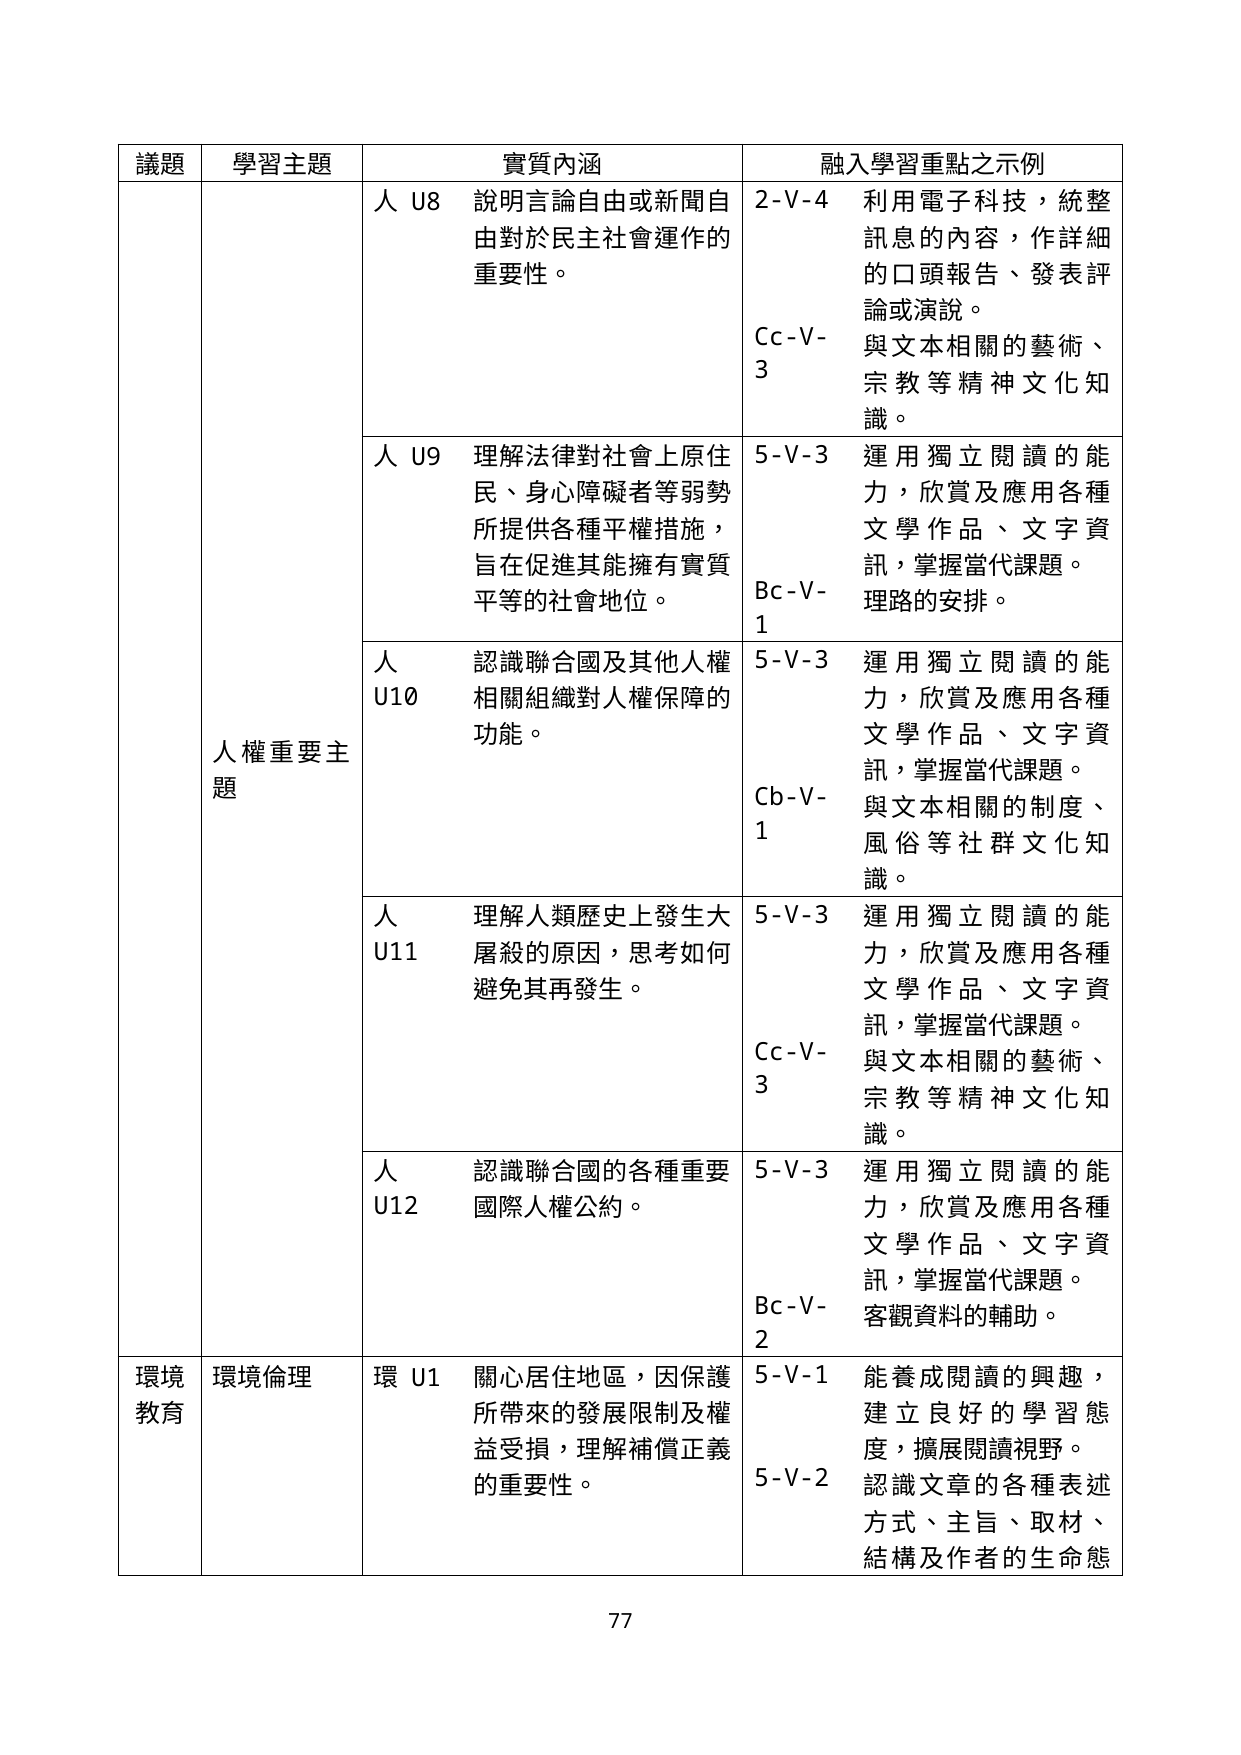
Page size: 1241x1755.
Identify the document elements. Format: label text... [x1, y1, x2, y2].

table_cell 5-V-3 Cc-V-3 [743, 897, 852, 1151]
table_cell 認識聯合國的各種重要國際人權公約。 [462, 1152, 742, 1356]
table_cell 人 U8 [363, 182, 462, 436]
table_cell 人 U11 [363, 897, 462, 1151]
table_cell 環境教育 [119, 1357, 201, 1574]
table_cell 說明言論自由或新聞自由對於民主社會運作的重要性。 [462, 182, 742, 436]
table_cell 運用獨立閱讀的能力，欣賞及應用各種文學作品、文字資訊，掌握當代課題。 與文本相關的制度、風俗等社群文化知識。 [852, 642, 1122, 896]
table_cell 理解人類歷史上發生大屠殺的原因，思考如何避免其再發生。 [462, 897, 742, 1151]
table_header 實質內涵 [363, 145, 742, 181]
table_cell 運用獨立閱讀的能力，欣賞及應用各種文學作品、文字資訊，掌握當代課題。 與文本相關的藝術、宗教等精神文化知識。 [852, 897, 1122, 1151]
table_header 議題 [119, 145, 201, 181]
table_cell 人 U12 [363, 1152, 462, 1356]
table_cell 2-V-4 Cc-V-3 [743, 182, 852, 436]
table_cell 環 U1 [363, 1357, 462, 1574]
table_cell 5-V-3 Cb-V-1 [743, 642, 852, 896]
table_cell 人權重要主題 [202, 182, 362, 1356]
table_cell 認識聯合國及其他人權相關組織對人權保障的功能。 [462, 642, 742, 896]
table_cell 環境倫理 [202, 1357, 362, 1574]
table_cell 5-V-1 5-V-2 [743, 1357, 852, 1574]
table_cell 人 U10 [363, 642, 462, 896]
table_cell 能養成閱讀的興趣，建立良好的學習態度，擴展閱讀視野。 認識文章的各種表述方式、主旨、取材、結構及作者的生命態 [852, 1357, 1122, 1574]
table_header 融入學習重點之示例 [743, 145, 1122, 181]
table_cell 人 U9 [363, 437, 462, 641]
table_cell [119, 182, 201, 1356]
table_cell 關心居住地區，因保護所帶來的發展限制及權益受損，理解補償正義的重要性。 [462, 1357, 742, 1574]
table_cell 利用電子科技，統整訊息的內容，作詳細的口頭報告、發表評論或演說。 與文本相關的藝術、宗教等精神文化知識。 [852, 182, 1122, 436]
table_header 學習主題 [202, 145, 362, 181]
table_cell 運用獨立閱讀的能力，欣賞及應用各種文學作品、文字資訊，掌握當代課題。 客觀資料的輔助。 [852, 1152, 1122, 1356]
table_cell 5-V-3 Bc-V-2 [743, 1152, 852, 1356]
table_cell 運用獨立閱讀的能力，欣賞及應用各種文學作品、文字資訊，掌握當代課題。 理路的安排。 [852, 437, 1122, 641]
table_cell 理解法律對社會上原住民、身心障礙者等弱勢所提供各種平權措施，旨在促進其能擁有實質平等的社會地位。 [462, 437, 742, 641]
table_cell 5-V-3 Bc-V-1 [743, 437, 852, 641]
